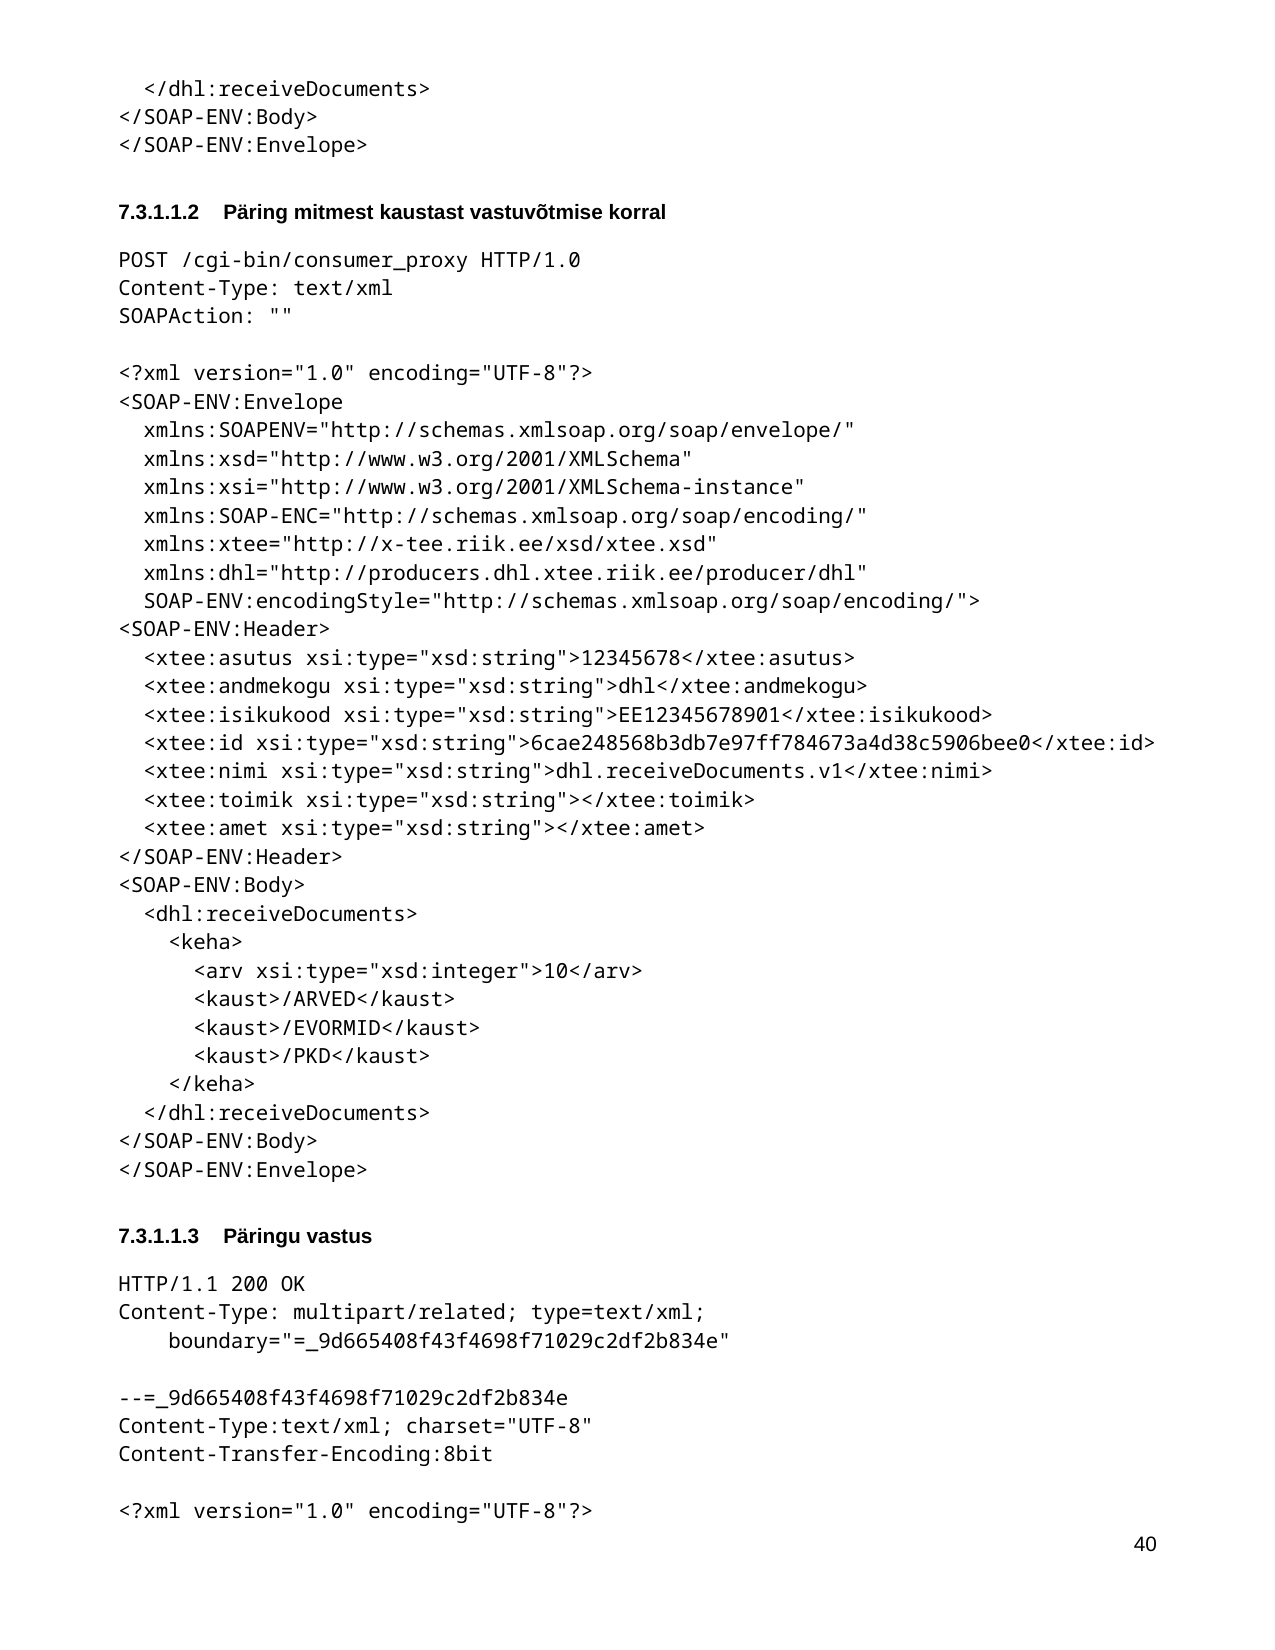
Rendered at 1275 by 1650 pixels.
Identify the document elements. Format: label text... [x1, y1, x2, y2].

text <?xml version="1.0" encoding="UTF-8"?> [118, 1496, 1157, 1525]
text <xtee:toimik xsi:type="xsd:string"></xtee:toimik> [118, 785, 1157, 813]
text POST /cgi-bin/consumer_proxy HTTP/1.0 [118, 245, 1157, 273]
text </SOAP-ENV:Envelope> [118, 131, 1157, 159]
text <xtee:asutus xsi:type="xsd:string">12345678</xtee:asutus> [118, 643, 1157, 671]
text xmlns:dhl="http://producers.dhl.xtee.riik.ee/producer/dhl" [118, 558, 1157, 586]
text SOAPAction: "" [118, 302, 1157, 330]
subtitle Päringu vastus [118, 1224, 1157, 1248]
text boundary="=_9d665408f43f4698f71029c2df2b834e" [118, 1326, 1157, 1354]
text Content-Type:text/xml; charset="UTF-8" [118, 1411, 1157, 1439]
text </SOAP-ENV:Body> [118, 102, 1157, 131]
text xmlns:xsi="http://www.w3.org/2001/XMLSchema-instance" [118, 472, 1157, 501]
text Content-Type: multipart/related; type=text/xml; [118, 1297, 1157, 1326]
text <?xml version="1.0" encoding="UTF-8"?> [118, 358, 1157, 387]
text <xtee:isikukood xsi:type="xsd:string">EE12345678901</xtee:isikukood> [118, 700, 1157, 728]
text </keha> [118, 1069, 1157, 1098]
text <kaust>/PKD</kaust> [118, 1041, 1157, 1069]
text Content-Type: text/xml [118, 273, 1157, 302]
text <dhl:receiveDocuments> [118, 899, 1157, 927]
text </SOAP-ENV:Body> [118, 1126, 1157, 1155]
text </SOAP-ENV:Header> [118, 842, 1157, 870]
text xmlns:xtee="http://x-tee.riik.ee/xsd/xtee.xsd" [118, 529, 1157, 558]
text HTTP/1.1 200 OK [118, 1269, 1157, 1297]
text <SOAP-ENV:Body> [118, 870, 1157, 899]
text <xtee:amet xsi:type="xsd:string"></xtee:amet> [118, 813, 1157, 842]
text --=_9d665408f43f4698f71029c2df2b834e [118, 1383, 1157, 1411]
text <arv xsi:type="xsd:integer">10</arv> [118, 956, 1157, 984]
text </SOAP-ENV:Envelope> [118, 1155, 1157, 1183]
subtitle Päring mitmest kaustast vastuvõtmise korral [118, 200, 1157, 224]
text xmlns:SOAPENV="http://schemas.xmlsoap.org/soap/envelope/" [118, 415, 1157, 444]
text </dhl:receiveDocuments> [118, 1098, 1157, 1126]
text <xtee:andmekogu xsi:type="xsd:string">dhl</xtee:andmekogu> [118, 671, 1157, 700]
text <xtee:nimi xsi:type="xsd:string">dhl.receiveDocuments.v1</xtee:nimi> [118, 757, 1157, 785]
text <SOAP-ENV:Envelope [118, 387, 1157, 415]
text Content-Transfer-Encoding:8bit [118, 1439, 1157, 1468]
text xmlns:xsd="http://www.w3.org/2001/XMLSchema" [118, 444, 1157, 472]
text SOAP-ENV:encodingStyle="http://schemas.xmlsoap.org/soap/encoding/"> [118, 586, 1157, 614]
text <keha> [118, 927, 1157, 956]
text xmlns:SOAP-ENC="http://schemas.xmlsoap.org/soap/encoding/" [118, 501, 1157, 529]
text </dhl:receiveDocuments> [118, 74, 1157, 102]
text <kaust>/EVORMID</kaust> [118, 1013, 1157, 1041]
text <SOAP-ENV:Header> [118, 614, 1157, 643]
text <kaust>/ARVED</kaust> [118, 984, 1157, 1013]
text <xtee:id xsi:type="xsd:string">6cae248568b3db7e97ff784673a4d38c5906bee0</xtee:id> [118, 728, 1157, 757]
